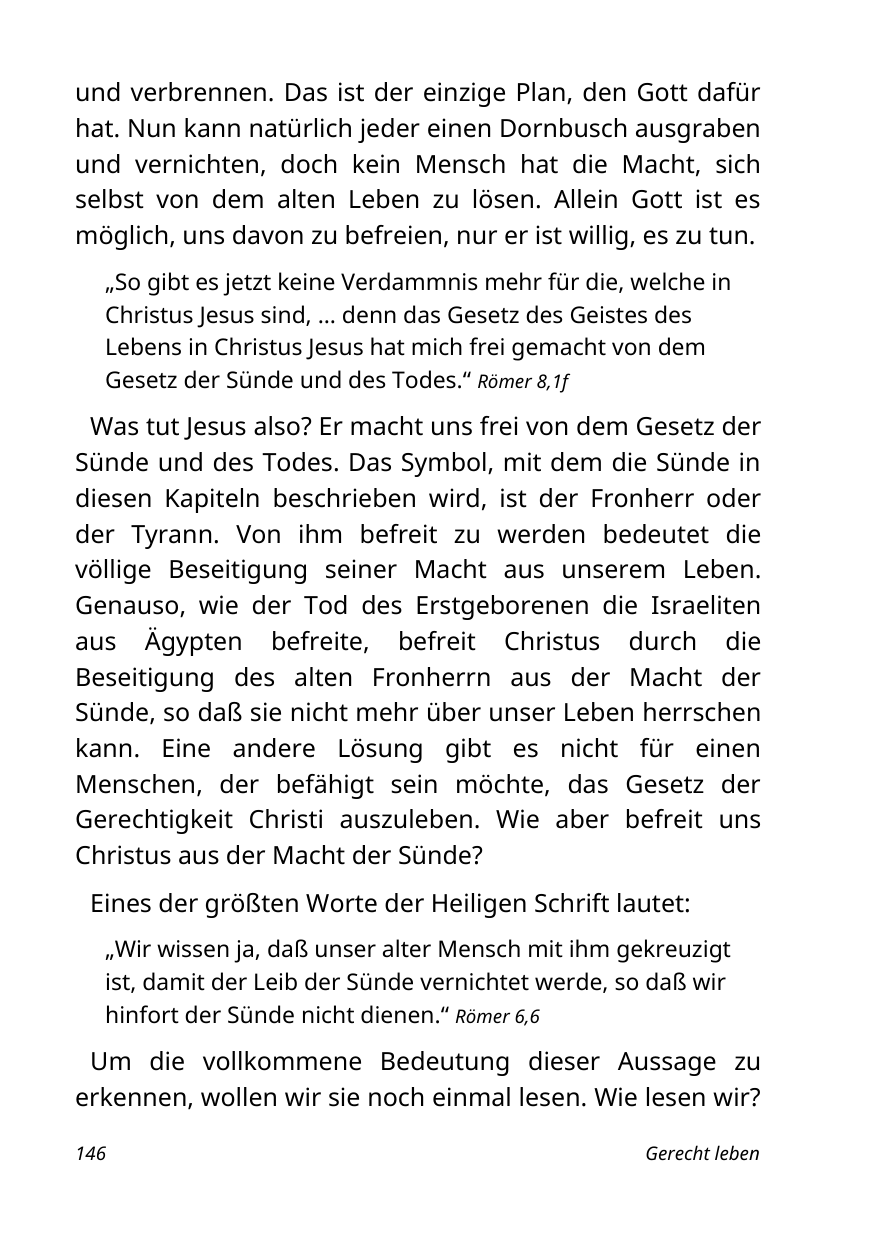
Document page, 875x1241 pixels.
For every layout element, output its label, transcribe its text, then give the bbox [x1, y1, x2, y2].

text Was tut Jesus also? Er macht uns frei von dem Gesetz der Sünde und des Todes. Das Symbol, mit dem die Sünde in diesen Kapiteln beschrieben wird, ist der Fronherr oder der Tyrann. Von ihm befreit zu werden bedeutet die völlige Beseitigung seiner Macht aus unserem Leben. Genauso, wie der Tod des Erstgeborenen die Israeliten aus Ägypten befreite, befreit Christus durch die Beseitigung des alten Fronherrn aus der Macht der Sünde, so daß sie nicht mehr über unser Leben herrschen kann. Eine andere Lösung gibt es nicht für einen Menschen, der befähigt sein möchte, das Gesetz der Gerechtigkeit Christi auszuleben. Wie aber befreit uns Christus aus der Macht der Sünde? [75, 409, 762, 872]
text Eines der größten Worte der Heiligen Schrift lautet: [75, 886, 762, 920]
text „So gibt es jetzt keine Verdammnis mehr für die, welche in Christus Jesus sind, … denn das Gesetz des Geistes des Lebens in Christus Jesus hat mich frei gemacht von dem Gesetz der Sünde und des Todes.“ Römer 8,1f [105, 266, 732, 395]
text „Wir wissen ja, daß unser alter Mensch mit ihm gekreuzigt ist, damit der Leib der Sünde vernichtet werde, so daß wir hinfort der Sünde nicht dienen.“ Römer 6,6 [105, 933, 732, 1030]
text Um die vollkommene Bedeutung dieser Aussage zu erkennen, wollen wir sie noch einmal lesen. Wie lesen wir? [75, 1044, 762, 1114]
text und verbrennen. Das ist der einzige Plan, den Gott dafür hat. Nun kann natürlich jeder einen Dornbusch ausgraben und vernichten, doch kein Mensch hat die Macht, sich selbst von dem alten Leben zu lösen. Allein Gott ist es möglich, uns davon zu befreien, nur er ist willig, es zu tun. [75, 75, 762, 252]
